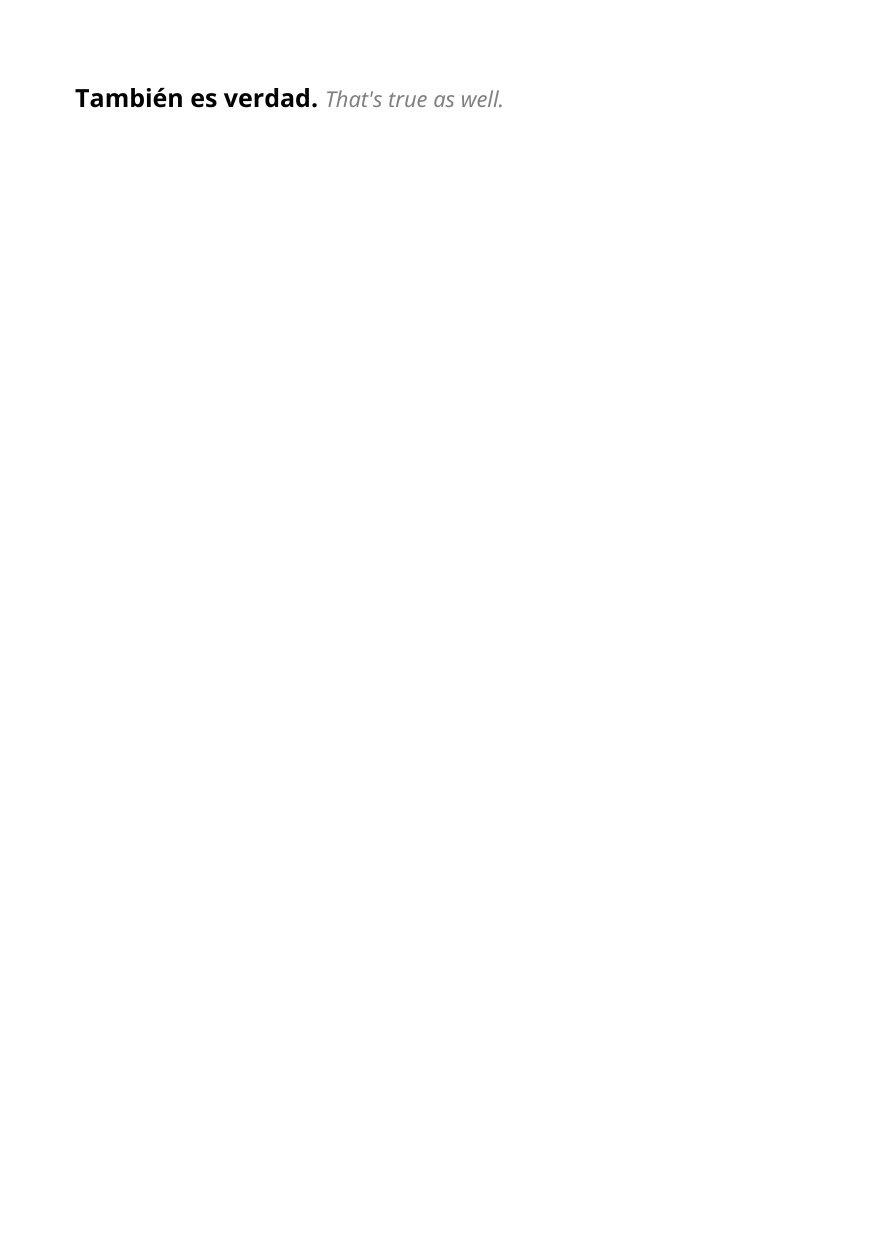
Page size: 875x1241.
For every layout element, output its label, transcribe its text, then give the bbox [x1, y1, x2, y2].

text También es verdad. That's true as well. [75, 81, 799, 115]
